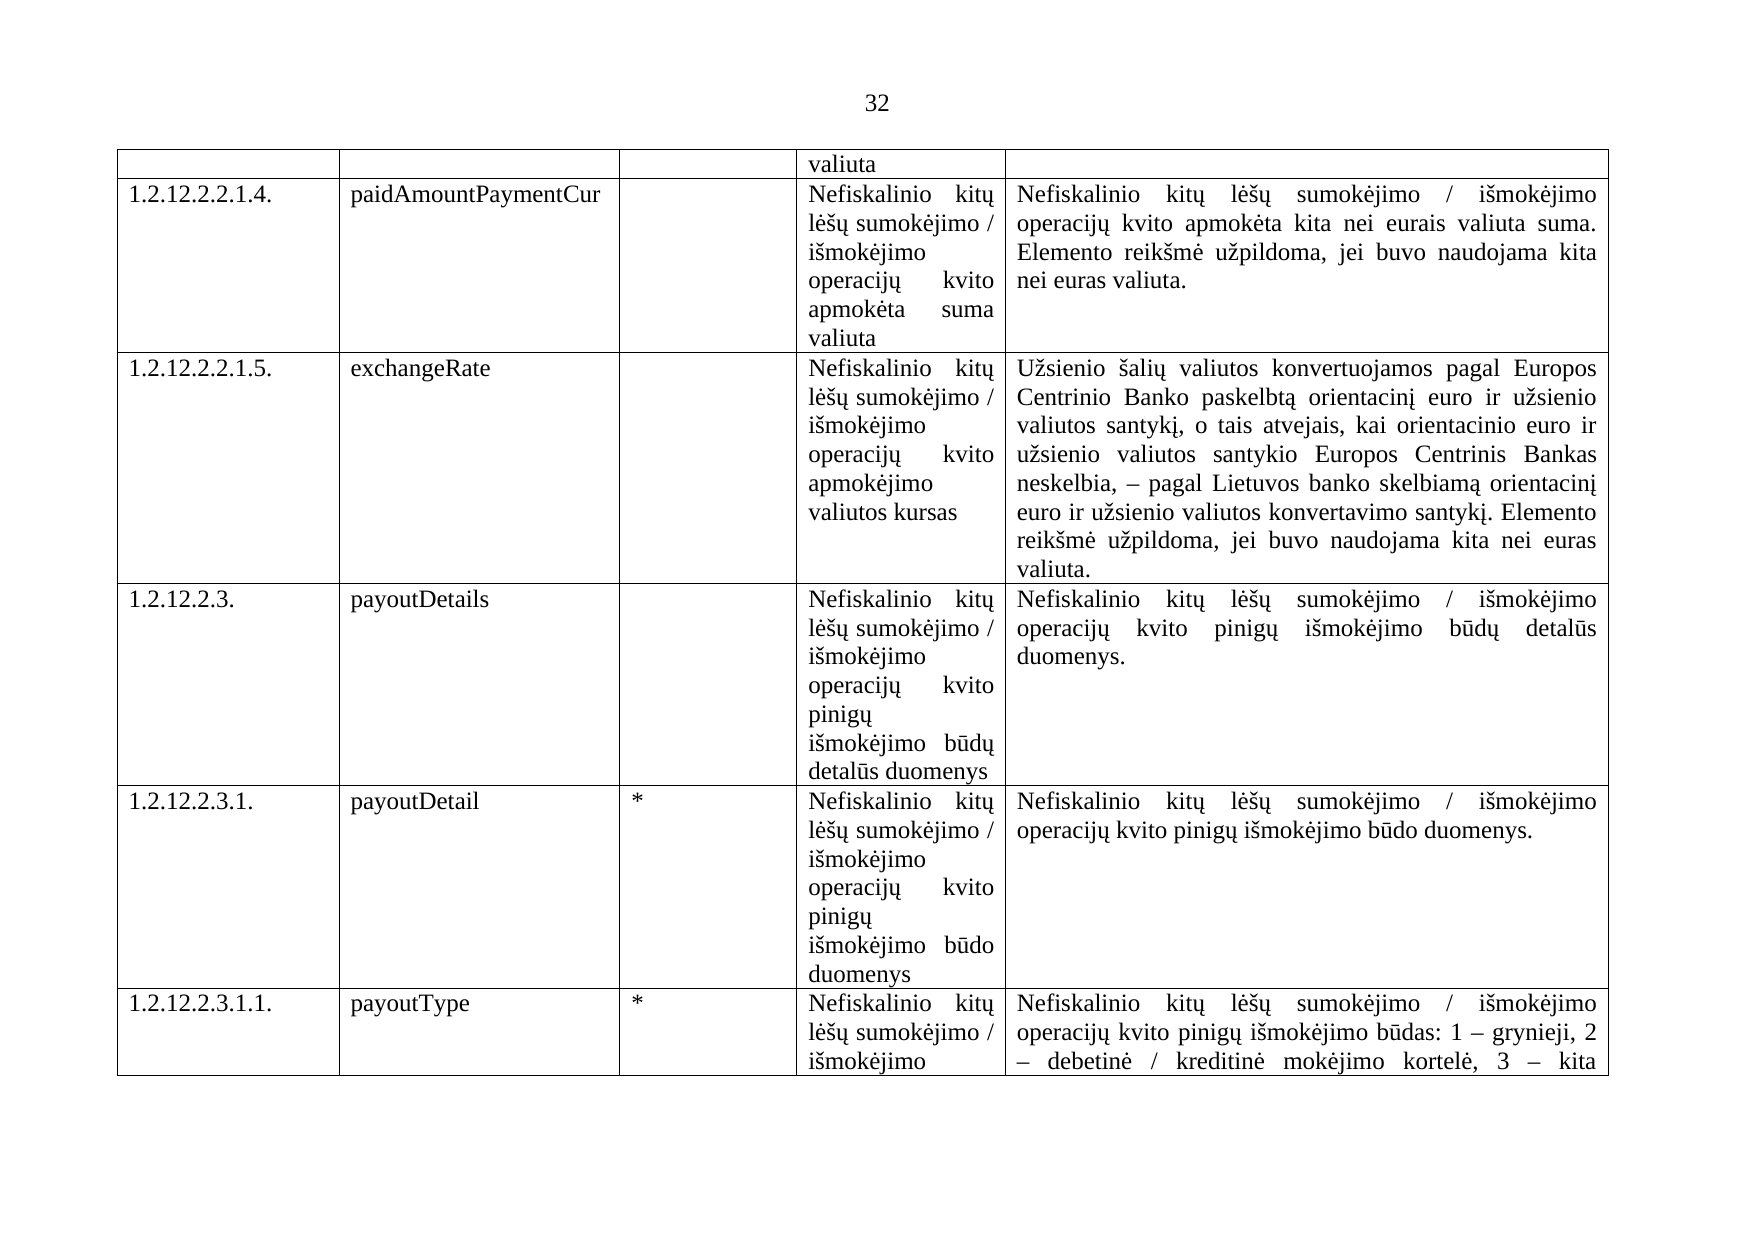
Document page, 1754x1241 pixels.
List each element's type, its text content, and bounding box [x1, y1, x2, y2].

table_cell [620, 353, 796, 583]
table_cell Nefiskalinio kitų lėšų sumokėjimo / išmokėjimo operacijų kvito pinigų išmokėjimo būdo duomenys. [1006, 786, 1608, 987]
table_cell payoutDetail [340, 786, 619, 987]
table_cell [620, 584, 796, 785]
table_cell Nefiskalinio kitų lėšų sumokėjimo / išmokėjimo operacijų kvito pinigų išmokėjimo būdų detalūs duomenys [797, 584, 1005, 785]
table_cell paidAmountPaymentCur [340, 179, 619, 352]
table_cell [118, 150, 339, 178]
table_cell 1.2.12.2.3. [118, 584, 339, 785]
table_cell 1.2.12.2.2.1.5. [118, 353, 339, 583]
table_cell payoutDetails [340, 584, 619, 785]
table_cell Nefiskalinio kitų lėšų sumokėjimo / išmokėjimo operacijų kvito pinigų išmokėjimo būdų detalūs duomenys. [1006, 584, 1608, 785]
table_cell 1.2.12.2.2.1.4. [118, 179, 339, 352]
table_cell * [620, 786, 796, 987]
table_cell 1.2.12.2.3.1.1. [118, 989, 339, 1075]
table_cell Nefiskalinio kitų lėšų sumokėjimo / išmokėjimo operacijų kvito apmokėta kita nei eurais valiuta suma. Elemento reikšmė užpildoma, jei buvo naudojama kita nei euras valiuta. [1006, 179, 1608, 352]
table_cell Nefiskalinio kitų lėšų sumokėjimo / išmokėjimo operacijų kvito apmokėjimo valiutos kursas [797, 353, 1005, 583]
table_cell [620, 150, 796, 178]
table_cell valiuta [797, 150, 1005, 178]
table_cell Nefiskalinio kitų lėšų sumokėjimo / išmokėjimo operacijų kvito apmokėta suma valiuta [797, 179, 1005, 352]
table_cell [1006, 150, 1608, 178]
table_cell Užsienio šalių valiutos konvertuojamos pagal Europos Centrinio Banko paskelbtą orientacinį euro ir užsienio valiutos santykį, o tais atvejais, kai orientacinio euro ir užsienio valiutos santykio Europos Centrinis Bankas neskelbia, – pagal Lietuvos banko skelbiamą orientacinį euro ir užsienio valiutos konvertavimo santykį. Elemento reikšmė užpildoma, jei buvo naudojama kita nei euras valiuta. [1006, 353, 1608, 583]
table_cell [340, 150, 619, 178]
table_cell payoutType [340, 989, 619, 1075]
table_cell 1.2.12.2.3.1. [118, 786, 339, 987]
table_cell Nefiskalinio kitų lėšų sumokėjimo / išmokėjimo operacijų kvito pinigų išmokėjimo būdas: 1 – grynieji, 2 – debetinė / kreditinė mokėjimo kortelė, 3 – kita [1006, 989, 1608, 1075]
table_cell * [620, 989, 796, 1075]
table_cell [620, 179, 796, 352]
table_cell exchangeRate [340, 353, 619, 583]
table_cell Nefiskalinio kitų lėšų sumokėjimo / išmokėjimo operacijų kvito pinigų išmokėjimo būdo duomenys [797, 786, 1005, 987]
table_cell Nefiskalinio kitų lėšų sumokėjimo / išmokėjimo [797, 989, 1005, 1075]
